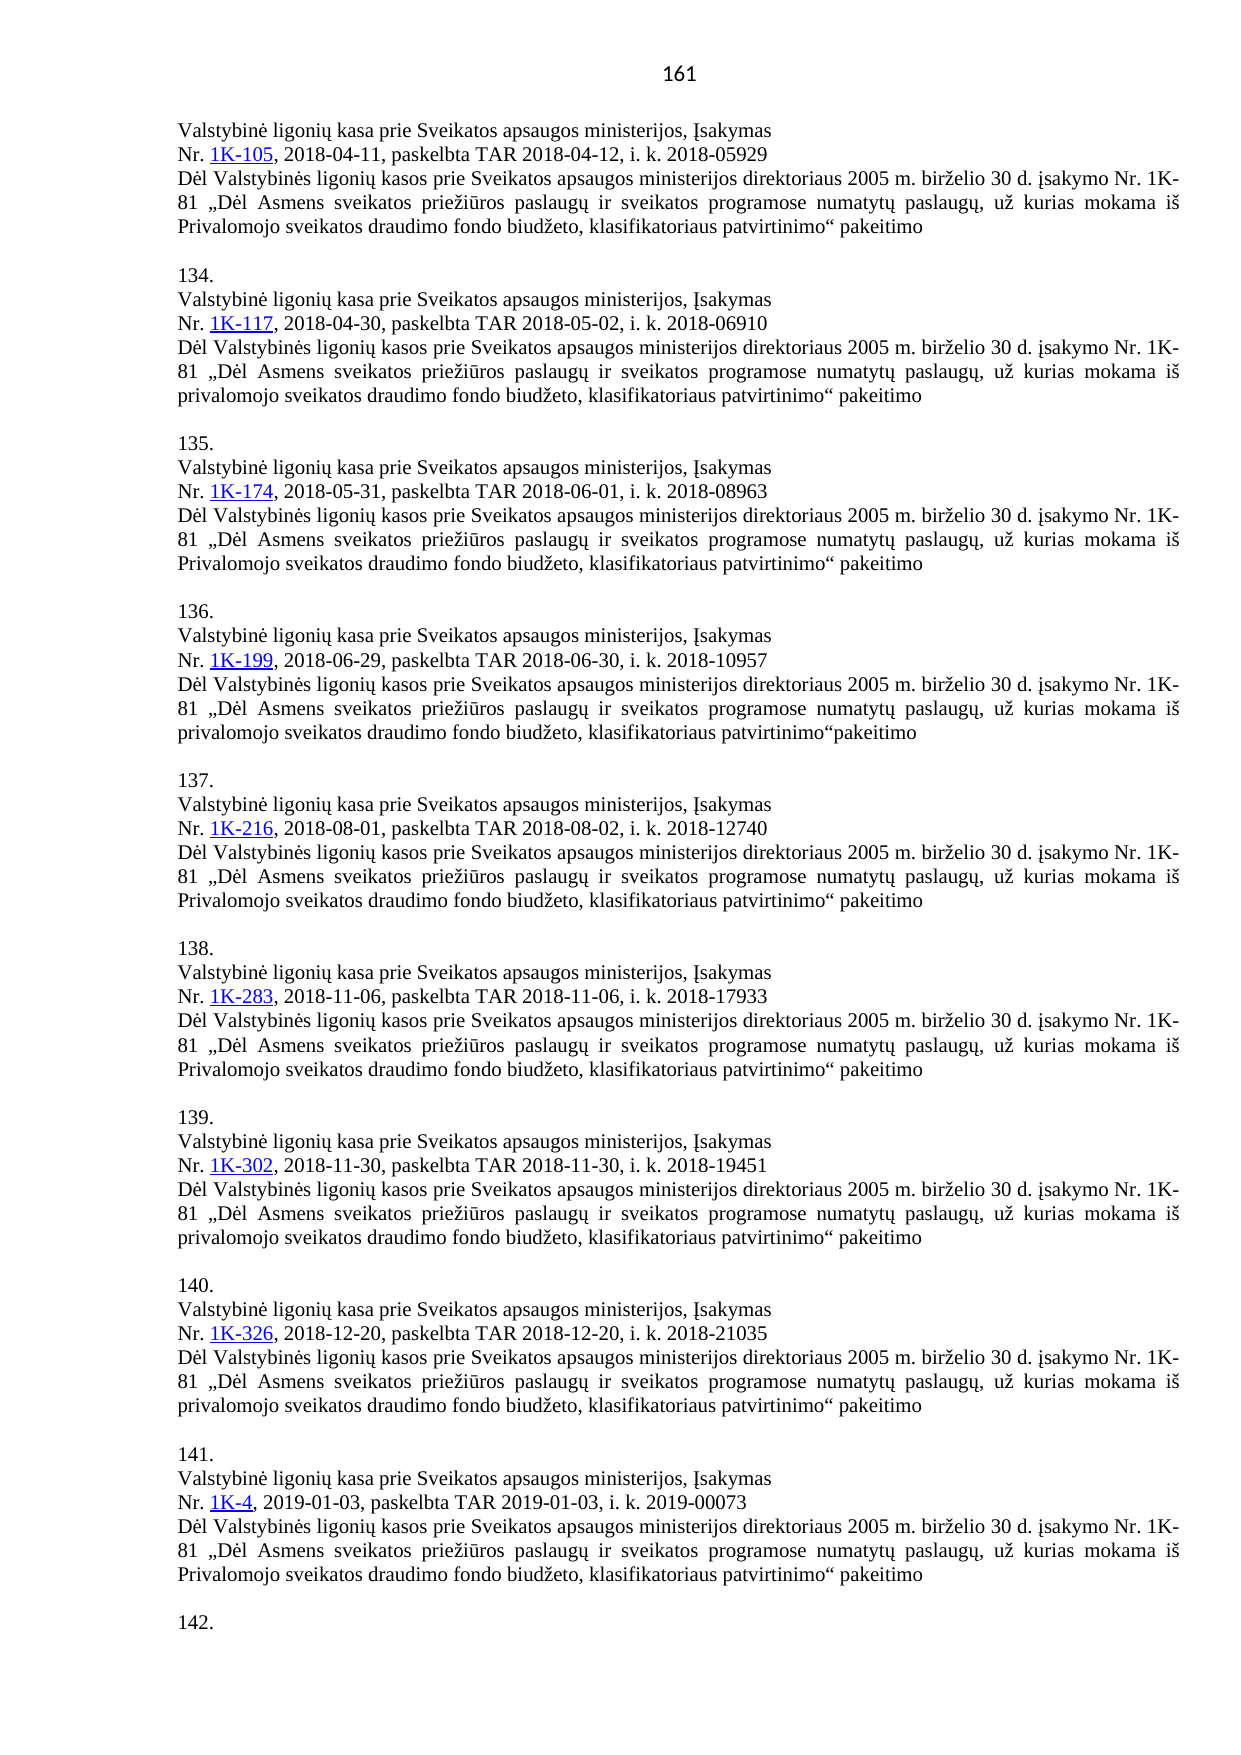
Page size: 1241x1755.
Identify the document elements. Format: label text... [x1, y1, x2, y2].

text 138. [177, 936, 1181, 960]
text Valstybinė ligonių kasa prie Sveikatos apsaugos ministerijos, Įsakymas [177, 287, 1181, 311]
text Valstybinė ligonių kasa prie Sveikatos apsaugos ministerijos, Įsakymas [177, 1129, 1181, 1153]
text 136. [177, 599, 1181, 623]
text Dėl Valstybinės ligonių kasos prie Sveikatos apsaugos ministerijos direktoriaus 2005 m. birželio 30 d. įsakymo Nr. 1K-81 „Dėl Asmens sveikatos priežiūros paslaugų ir sveikatos programose numatytų paslaugų, už kurias mokama iš Privalomojo sveikatos draudimo fondo biudžeto, klasifikatoriaus patvirtinimo“ pakeitimo [177, 840, 1181, 912]
text Dėl Valstybinės ligonių kasos prie Sveikatos apsaugos ministerijos direktoriaus 2005 m. birželio 30 d. įsakymo Nr. 1K-81 „Dėl Asmens sveikatos priežiūros paslaugų ir sveikatos programose numatytų paslaugų, už kurias mokama iš Privalomojo sveikatos draudimo fondo biudžeto, klasifikatoriaus patvirtinimo“ pakeitimo [177, 1008, 1181, 1081]
text Nr. 1K-216, 2018-08-01, paskelbta TAR 2018-08-02, i. k. 2018-12740 [177, 816, 1181, 840]
text Nr. 1K-117, 2018-04-30, paskelbta TAR 2018-05-02, i. k. 2018-06910 [177, 311, 1181, 335]
text Valstybinė ligonių kasa prie Sveikatos apsaugos ministerijos, Įsakymas [177, 455, 1181, 479]
text Nr. 1K-283, 2018-11-06, paskelbta TAR 2018-11-06, i. k. 2018-17933 [177, 984, 1181, 1008]
text Nr. 1K-326, 2018-12-20, paskelbta TAR 2018-12-20, i. k. 2018-21035 [177, 1321, 1181, 1345]
text Valstybinė ligonių kasa prie Sveikatos apsaugos ministerijos, Įsakymas [177, 1297, 1181, 1321]
text Dėl Valstybinės ligonių kasos prie Sveikatos apsaugos ministerijos direktoriaus 2005 m. birželio 30 d. įsakymo Nr. 1K-81 „Dėl Asmens sveikatos priežiūros paslaugų ir sveikatos programose numatytų paslaugų, už kurias mokama iš privalomojo sveikatos draudimo fondo biudžeto, klasifikatoriaus patvirtinimo“ pakeitimo [177, 1177, 1181, 1249]
text Valstybinė ligonių kasa prie Sveikatos apsaugos ministerijos, Įsakymas [177, 960, 1181, 984]
text 137. [177, 768, 1181, 792]
text Dėl Valstybinės ligonių kasos prie Sveikatos apsaugos ministerijos direktoriaus 2005 m. birželio 30 d. įsakymo Nr. 1K-81 „Dėl Asmens sveikatos priežiūros paslaugų ir sveikatos programose numatytų paslaugų, už kurias mokama iš Privalomojo sveikatos draudimo fondo biudžeto, klasifikatoriaus patvirtinimo“ pakeitimo [177, 503, 1181, 575]
text Valstybinė ligonių kasa prie Sveikatos apsaugos ministerijos, Įsakymas [177, 792, 1181, 816]
text Nr. 1K-302, 2018-11-30, paskelbta TAR 2018-11-30, i. k. 2018-19451 [177, 1153, 1181, 1177]
text Nr. 1K-199, 2018-06-29, paskelbta TAR 2018-06-30, i. k. 2018-10957 [177, 647, 1181, 672]
text Valstybinė ligonių kasa prie Sveikatos apsaugos ministerijos, Įsakymas [177, 623, 1181, 647]
text Valstybinė ligonių kasa prie Sveikatos apsaugos ministerijos, Įsakymas [177, 1466, 1181, 1490]
text Dėl Valstybinės ligonių kasos prie Sveikatos apsaugos ministerijos direktoriaus 2005 m. birželio 30 d. įsakymo Nr. 1K-81 „Dėl Asmens sveikatos priežiūros paslaugų ir sveikatos programose numatytų paslaugų, už kurias mokama iš Privalomojo sveikatos draudimo fondo biudžeto, klasifikatoriaus patvirtinimo“ pakeitimo [177, 1514, 1181, 1586]
text Nr. 1K-105, 2018-04-11, paskelbta TAR 2018-04-12, i. k. 2018-05929 [177, 142, 1181, 166]
text Valstybinė ligonių kasa prie Sveikatos apsaugos ministerijos, Įsakymas [177, 118, 1181, 142]
text Nr. 1K-174, 2018-05-31, paskelbta TAR 2018-06-01, i. k. 2018-08963 [177, 479, 1181, 503]
text 142. [177, 1610, 1181, 1634]
text Dėl Valstybinės ligonių kasos prie Sveikatos apsaugos ministerijos direktoriaus 2005 m. birželio 30 d. įsakymo Nr. 1K-81 „Dėl Asmens sveikatos priežiūros paslaugų ir sveikatos programose numatytų paslaugų, už kurias mokama iš privalomojo sveikatos draudimo fondo biudžeto, klasifikatoriaus patvirtinimo“ pakeitimo [177, 1345, 1181, 1417]
text Dėl Valstybinės ligonių kasos prie Sveikatos apsaugos ministerijos direktoriaus 2005 m. birželio 30 d. įsakymo Nr. 1K-81 „Dėl Asmens sveikatos priežiūros paslaugų ir sveikatos programose numatytų paslaugų, už kurias mokama iš privalomojo sveikatos draudimo fondo biudžeto, klasifikatoriaus patvirtinimo“ pakeitimo [177, 335, 1181, 407]
text 140. [177, 1273, 1181, 1297]
text Dėl Valstybinės ligonių kasos prie Sveikatos apsaugos ministerijos direktoriaus 2005 m. birželio 30 d. įsakymo Nr. 1K-81 „Dėl Asmens sveikatos priežiūros paslaugų ir sveikatos programose numatytų paslaugų, už kurias mokama iš privalomojo sveikatos draudimo fondo biudžeto, klasifikatoriaus patvirtinimo“pakeitimo [177, 672, 1181, 744]
text 139. [177, 1105, 1181, 1129]
text Dėl Valstybinės ligonių kasos prie Sveikatos apsaugos ministerijos direktoriaus 2005 m. birželio 30 d. įsakymo Nr. 1K-81 „Dėl Asmens sveikatos priežiūros paslaugų ir sveikatos programose numatytų paslaugų, už kurias mokama iš Privalomojo sveikatos draudimo fondo biudžeto, klasifikatoriaus patvirtinimo“ pakeitimo [177, 166, 1181, 238]
text Nr. 1K-4, 2019-01-03, paskelbta TAR 2019-01-03, i. k. 2019-00073 [177, 1490, 1181, 1514]
text 134. [177, 262, 1181, 287]
text 135. [177, 431, 1181, 455]
text 141. [177, 1442, 1181, 1466]
